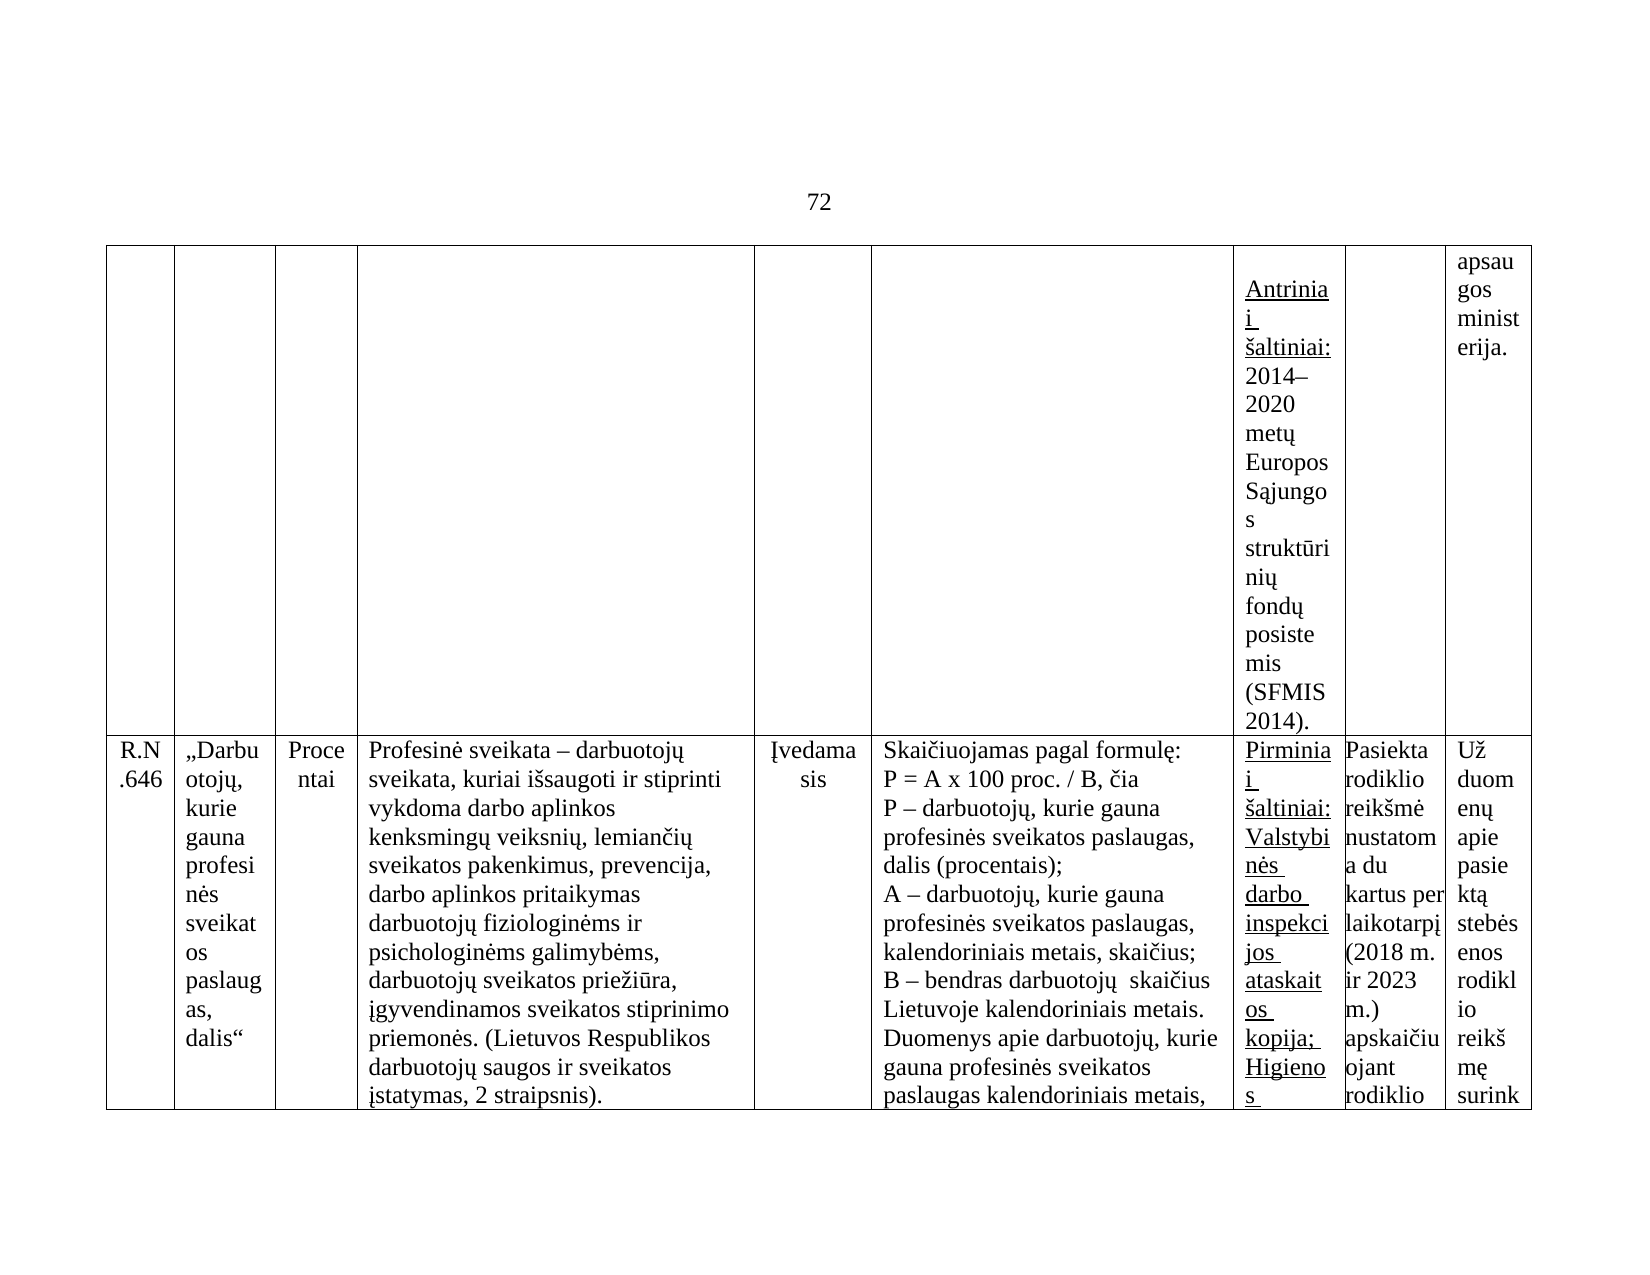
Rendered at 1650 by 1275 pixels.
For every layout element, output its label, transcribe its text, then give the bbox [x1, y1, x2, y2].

table_cell Procentai [276, 736, 357, 1109]
table_cell [358, 246, 754, 734]
table_cell Skaičiuojamas pagal formulę: P = A x 100 proc. / B, čia P – darbuotojų, kurie gauna profesinės sveikatos paslaugas, dalis (procentais); A – darbuotojų, kurie gauna profesinės sveikatos paslaugas, kalendoriniais metais, skaičius; B – bendras darbuotojų skaičius Lietuvoje kalendoriniais metais. Duomenys apie darbuotojų, kurie gauna profesinės sveikatos paslaugas kalendoriniais metais, [872, 736, 1233, 1109]
table_cell Įvedamasis [755, 736, 871, 1109]
table_cell [872, 246, 1233, 734]
table_cell apsaugos ministerija. [1446, 246, 1531, 734]
table_cell R.N.646 [107, 736, 174, 1109]
table_cell [1346, 246, 1445, 734]
table_cell [276, 246, 357, 734]
table_cell [755, 246, 871, 734]
table_cell [107, 246, 174, 734]
table_cell Profesinė sveikata – darbuotojų sveikata, kuriai išsaugoti ir stiprinti vykdoma darbo aplinkos kenksmingų veiksnių, lemiančių sveikatos pakenkimus, prevencija, darbo aplinkos pritaikymas darbuotojų fiziologinėms ir psichologinėms galimybėms, darbuotojų sveikatos priežiūra, įgyvendinamos sveikatos stiprinimo priemonės. (Lietuvos Respublikos darbuotojų saugos ir sveikatos įstatymas, 2 straipsnis). [358, 736, 754, 1109]
table_cell [175, 246, 275, 734]
table_cell Už duomenų apie pasiektą stebėsenos rodiklio reikšmę surink [1446, 736, 1531, 1109]
table_cell Pasiekta rodiklio reikšmė nustatoma du kartus per laikotarpį (2018 m. ir 2023 m.) apskaičiuojant rodiklio [1346, 736, 1445, 1109]
table_cell „Darbuotojų, kurie gauna profesinės sveikatos paslaugas, dalis“ [175, 736, 275, 1109]
table_cell Pirminiai šaltiniai: Valstybinės darbo inspekcijos ataskaitos kopija; Higienos [1234, 736, 1345, 1109]
table_cell Antriniai šaltiniai: 2014–2020 metų Europos Sąjungos struktūrinių fondų posistemis (SFMIS2014). [1234, 246, 1345, 734]
